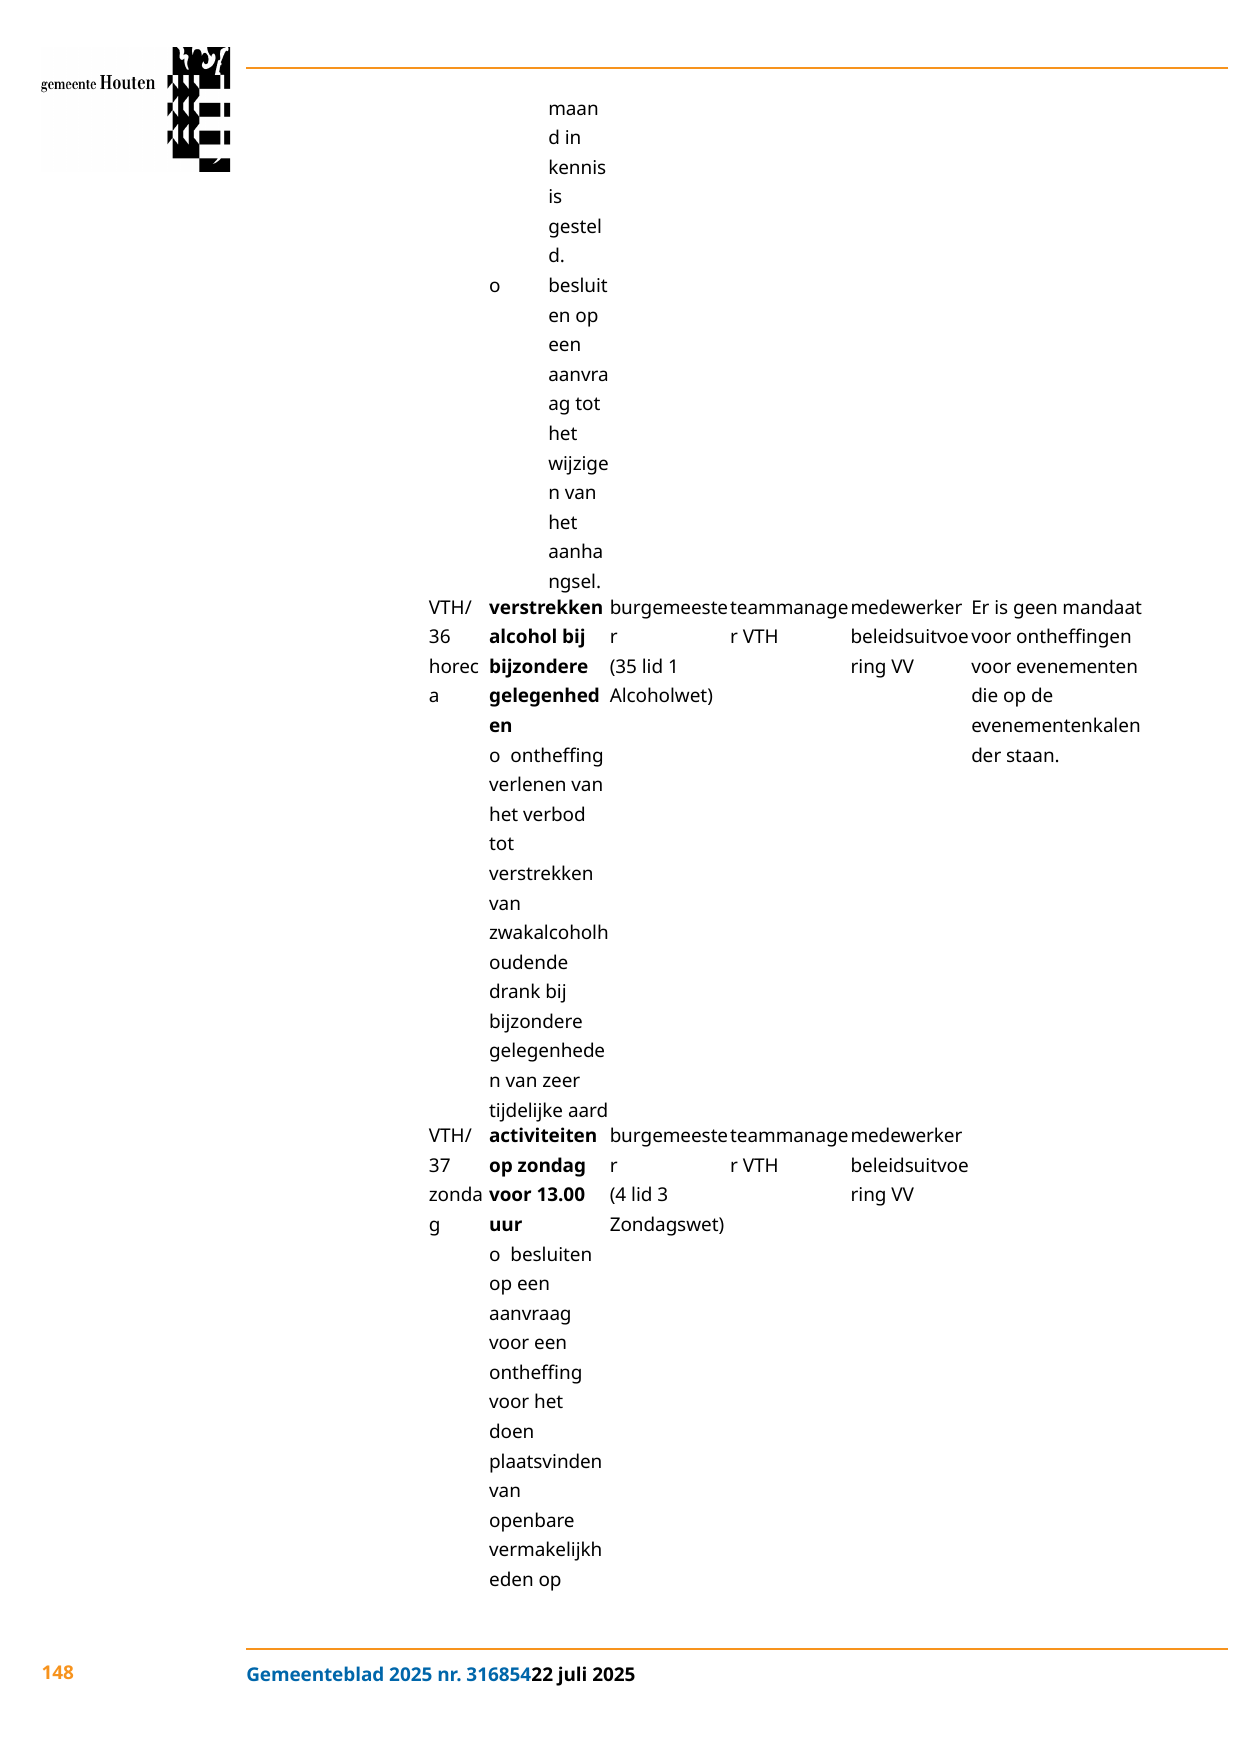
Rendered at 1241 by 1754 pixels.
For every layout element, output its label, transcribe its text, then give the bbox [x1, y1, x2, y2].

table_cell verstrekken alcohol bij bijzondere gelegenheden o ontheffing verlenen van het verbod tot verstrekken van zwakalcoholhoudende drank bij bijzondere gelegenheden van zeer tijdelijke aard [489, 594, 609, 1122]
table_cell [971, 1123, 1152, 1592]
table_cell maand in kennis is gesteld. besluiten op een aanvraag tot het wijzigen van het aanhangsel. [489, 95, 609, 594]
table_cell teammanager VTH [730, 594, 850, 1122]
table_cell burgemeester (4 lid 3 Zondagswet) [610, 1123, 730, 1592]
table_cell teammanager VTH [730, 1123, 850, 1592]
table_cell VTH/37 zondag [429, 1123, 489, 1592]
table_cell [248, 1123, 429, 1592]
table_cell activiteiten op zondag voor 13.00 uur o besluiten op een aanvraag voor een ontheffing voor het doen plaatsvinden van openbare vermakelijkheden op [489, 1123, 609, 1592]
table_cell [248, 594, 429, 1122]
table_cell [971, 95, 1152, 594]
table_cell [730, 95, 850, 594]
table_cell Er is geen mandaat voor ontheffingen voor evenementen die op de evenementenkalender staan. [971, 594, 1152, 1122]
table_cell [248, 95, 429, 594]
table_cell [610, 95, 730, 594]
table_cell medewerker beleidsuitvoering VV [850, 594, 971, 1122]
table_cell medewerker beleidsuitvoering VV [850, 1123, 971, 1592]
table_cell [429, 95, 489, 594]
table_cell VTH/36 horeca [429, 594, 489, 1122]
table_cell burgemeester (35 lid 1 Alcoholwet) [610, 594, 730, 1122]
table_cell [850, 95, 971, 594]
picture [41, 47, 231, 172]
